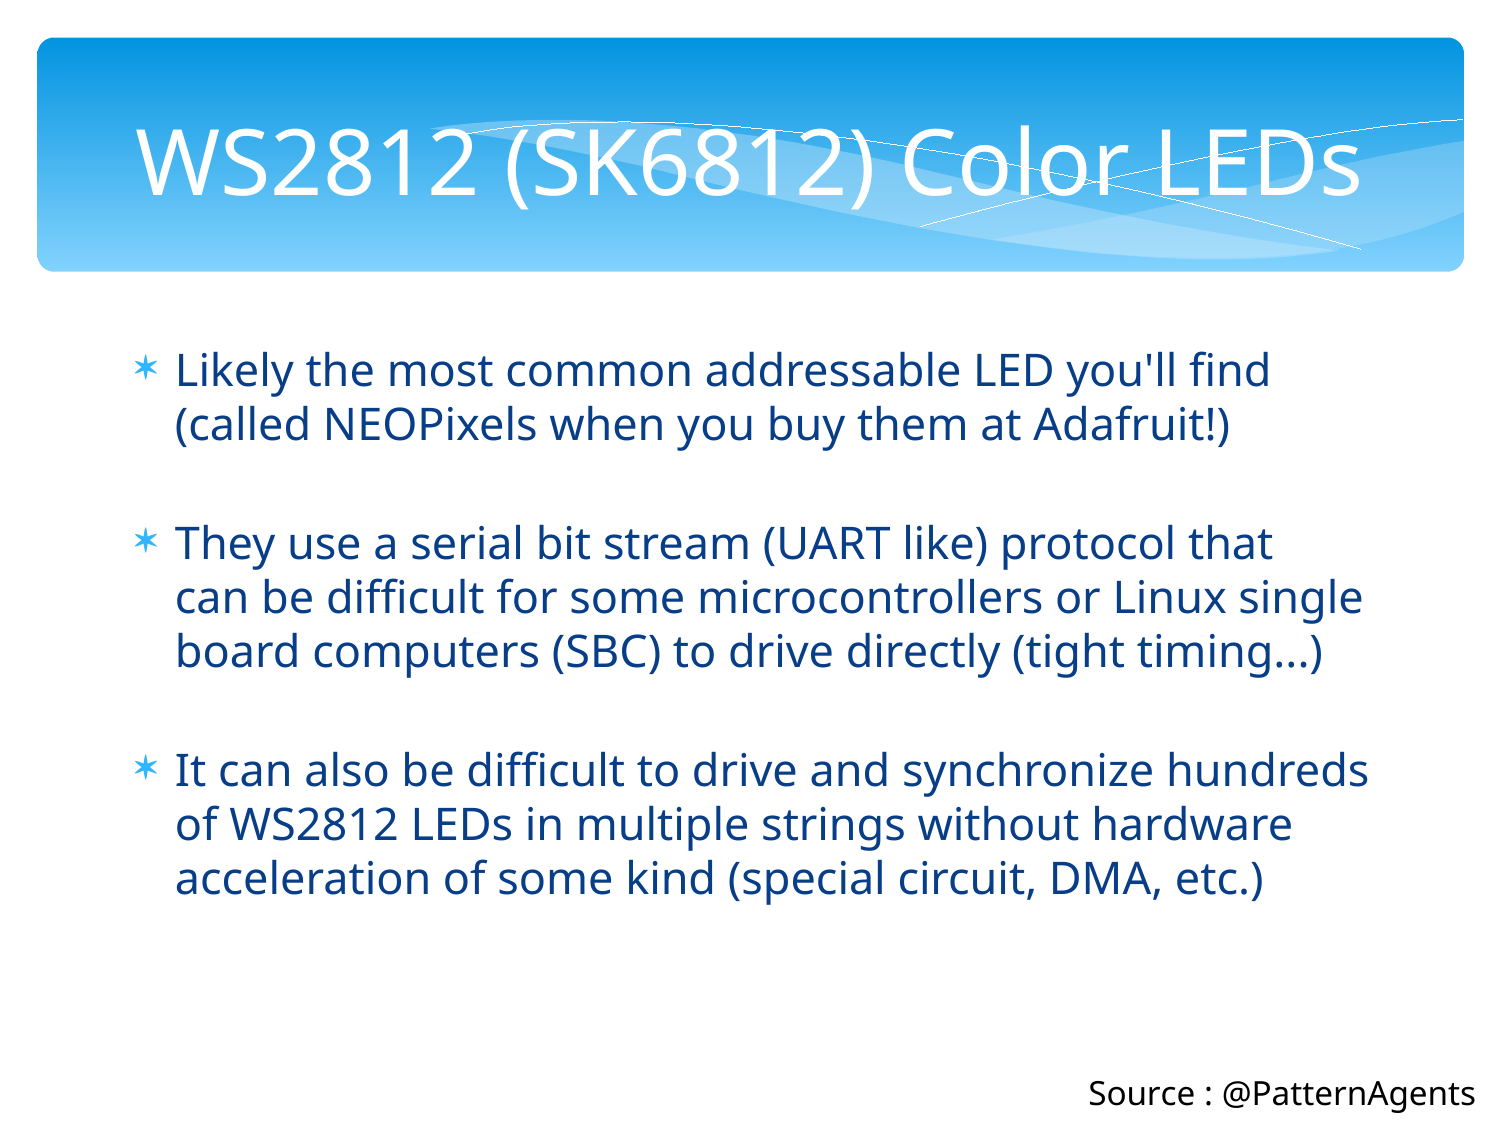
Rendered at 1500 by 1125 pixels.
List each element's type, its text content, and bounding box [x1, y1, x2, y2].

list Likely the most common addressable LED you'll find (called NEOPixels when you buy them at Adafruit!) They use a serial bit stream (UART like) protocol that can be difficult for some microcontrollers or Linux single board computers (SBC) to drive directly (tight timing...) It can also be difficult to drive and synchronize hundreds of WS2812 LEDs in multiple strings without hardware acceleration of some kind (special circuit, DMA, etc.) [120, 333, 1411, 1066]
text_box Source : @PatternAgents [1065, 1064, 1500, 1121]
title WS2812 (SK6812) Color LEDs [75, 40, 1426, 276]
